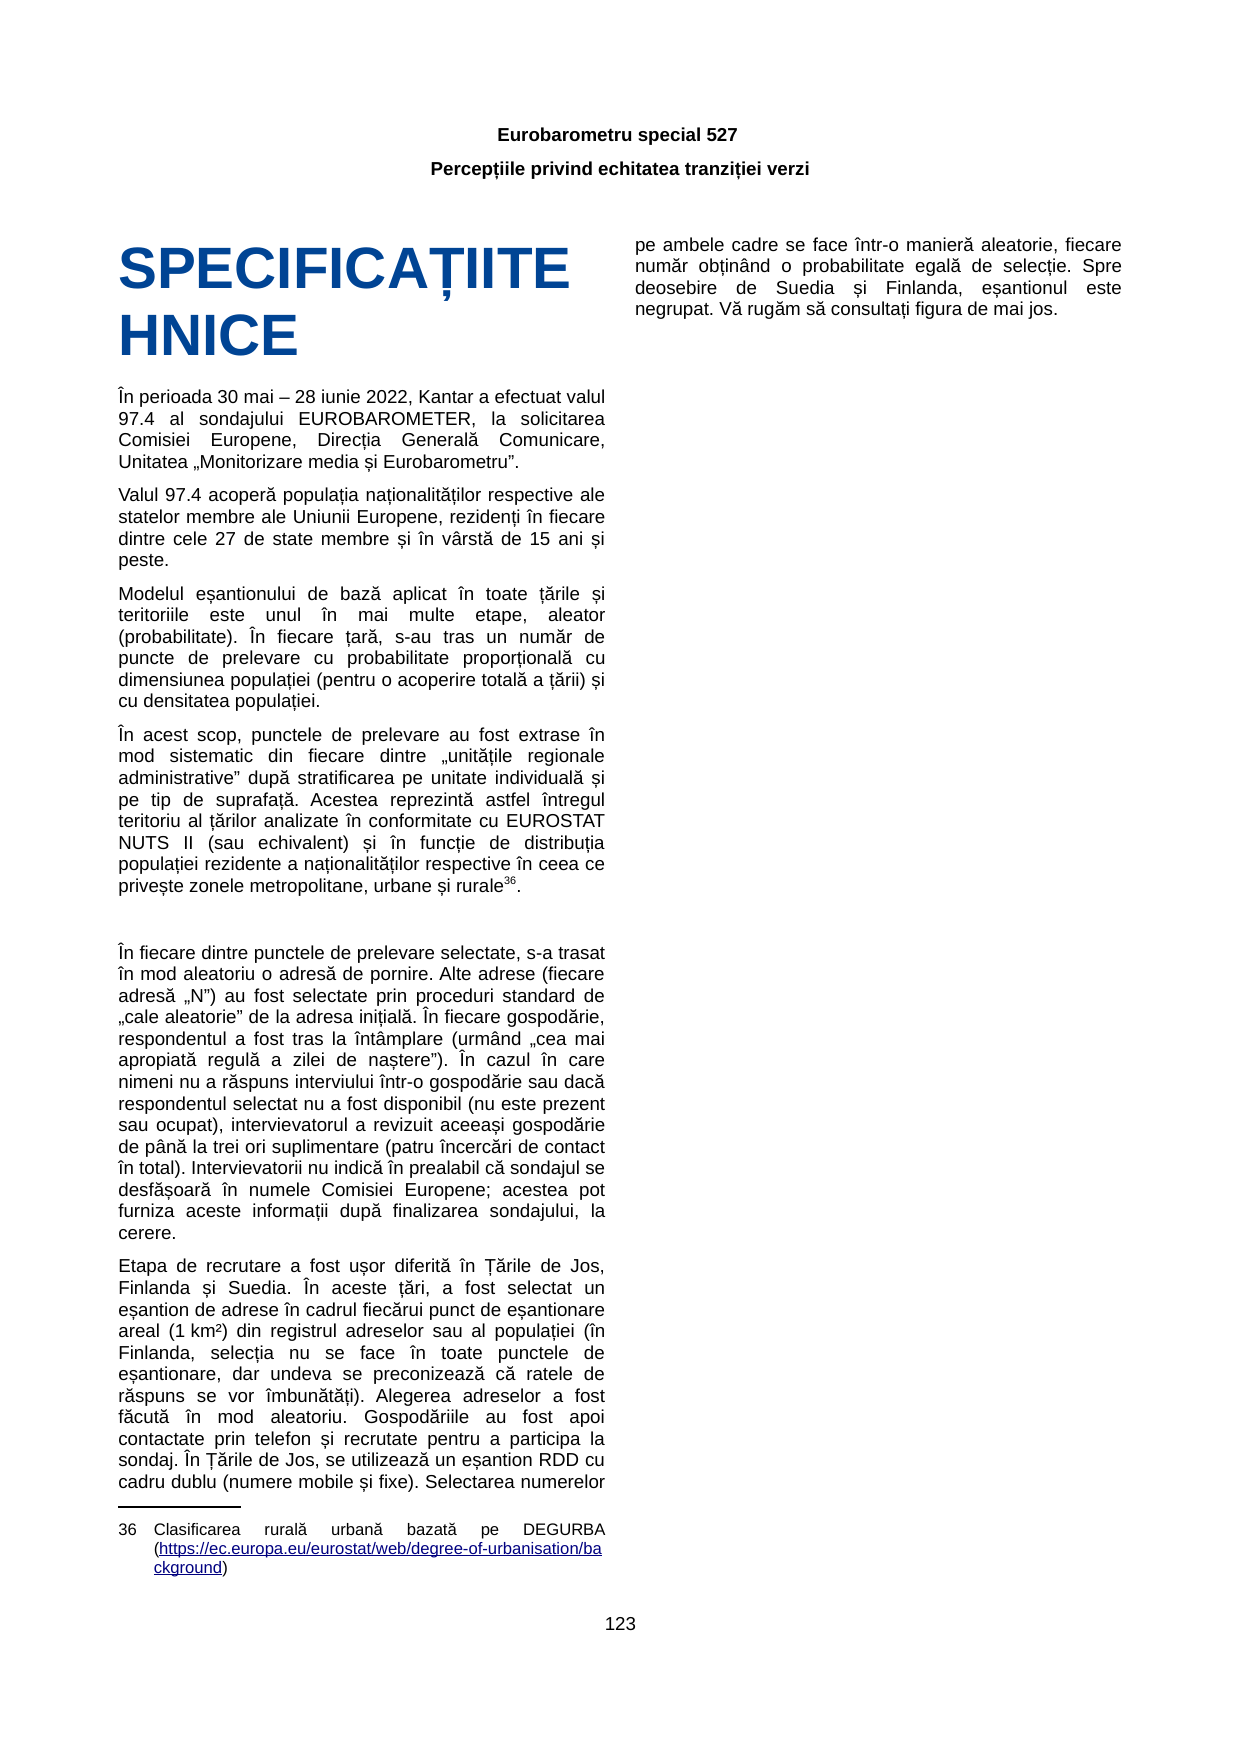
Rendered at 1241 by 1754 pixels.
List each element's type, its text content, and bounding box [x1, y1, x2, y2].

text Valul 97.4 acoperă populația naționalităților respective ale statelor membre ale Uniunii Europene, rezidenți în fiecare dintre cele 27 de state membre și în vârstă de 15 ani și peste. [118, 484, 605, 571]
text În perioada 30 mai – 28 iunie 2022, Kantar a efectuat valul 97.4 al sondajului EUROBAROMETER, la solicitarea Comisiei Europene, Direcția Generală Comunicare, Unitatea „Monitorizare media și Eurobarometru”. [118, 386, 605, 472]
text Etapa de recrutare a fost ușor diferită în Țările de Jos, Finlanda și Suedia. În aceste țări, a fost selectat un eșantion de adrese în cadrul fiecărui punct de eșantionare areal (1 km²) din registrul adreselor sau al populației (în Finlanda, selecția nu se face în toate punctele de eșantionare, dar undeva se preconizează că ratele de răspuns se vor îmbunătăți). Alegerea adreselor a fost făcută în mod aleatoriu. Gospodăriile au fost apoi contactate prin telefon și recrutate pentru a participa la sondaj. În Țările de Jos, se utilizează un eșantion RDD cu cadru dublu (numere mobile și fixe). Selectarea numerelor [118, 1255, 605, 1492]
text Modelul eșantionului de bază aplicat în toate țările și teritoriile este unul în mai multe etape, aleator (probabilitate). În fiecare țară, s-au tras un număr de puncte de prelevare cu probabilitate proporțională cu dimensiunea populației (pentru o acoperire totală a țării) și cu densitatea populației. [118, 582, 605, 712]
subtitle SPECIFICAȚIITEHNICE [118, 233, 605, 368]
text În fiecare dintre punctele de prelevare selectate, s-a trasat în mod aleatoriu o adresă de pornire. Alte adrese (fiecare adresă „N”) au fost selectate prin proceduri standard de „cale aleatorie” de la adresa inițială. În fiecare gospodărie, respondentul a fost tras la întâmplare (urmând „cea mai apropiată regulă a zilei de naștere”). În cazul în care nimeni nu a răspuns interviului într-o gospodărie sau dacă respondentul selectat nu a fost disponibil (nu este prezent sau ocupat), intervievatorul a revizuit aceeași gospodărie de până la trei ori suplimentare (patru încercări de contact în total). Intervievatorii nu indică în prealabil că sondajul se desfășoară în numele Comisiei Europene; acestea pot furniza aceste informații după finalizarea sondajului, la cerere. [118, 941, 605, 1243]
text pe ambele cadre se face într-o manieră aleatorie, fiecare număr obținând o probabilitate egală de selecție. Spre deosebire de Suedia și Finlanda, eșantionul este negrupat. Vă rugăm să consultați figura de mai jos. [635, 233, 1122, 320]
text Clasificarea rurală urbană bazată pe DEGURBA (https://ec.europa.eu/eurostat/web/degree-of-urbanisation/background) [118, 1519, 605, 1577]
text În acest scop, punctele de prelevare au fost extrase în mod sistematic din fiecare dintre „unitățile regionale administrative” după stratificarea pe unitate individuală și pe tip de suprafață. Acestea reprezintă astfel întregul teritoriu al țărilor analizate în conformitate cu EUROSTAT NUTS II (sau echivalent) și în funcție de distribuția populației rezidente a naționalităților respective în ceea ce privește zonele metropolitane, urbane și rurale. [118, 724, 605, 896]
